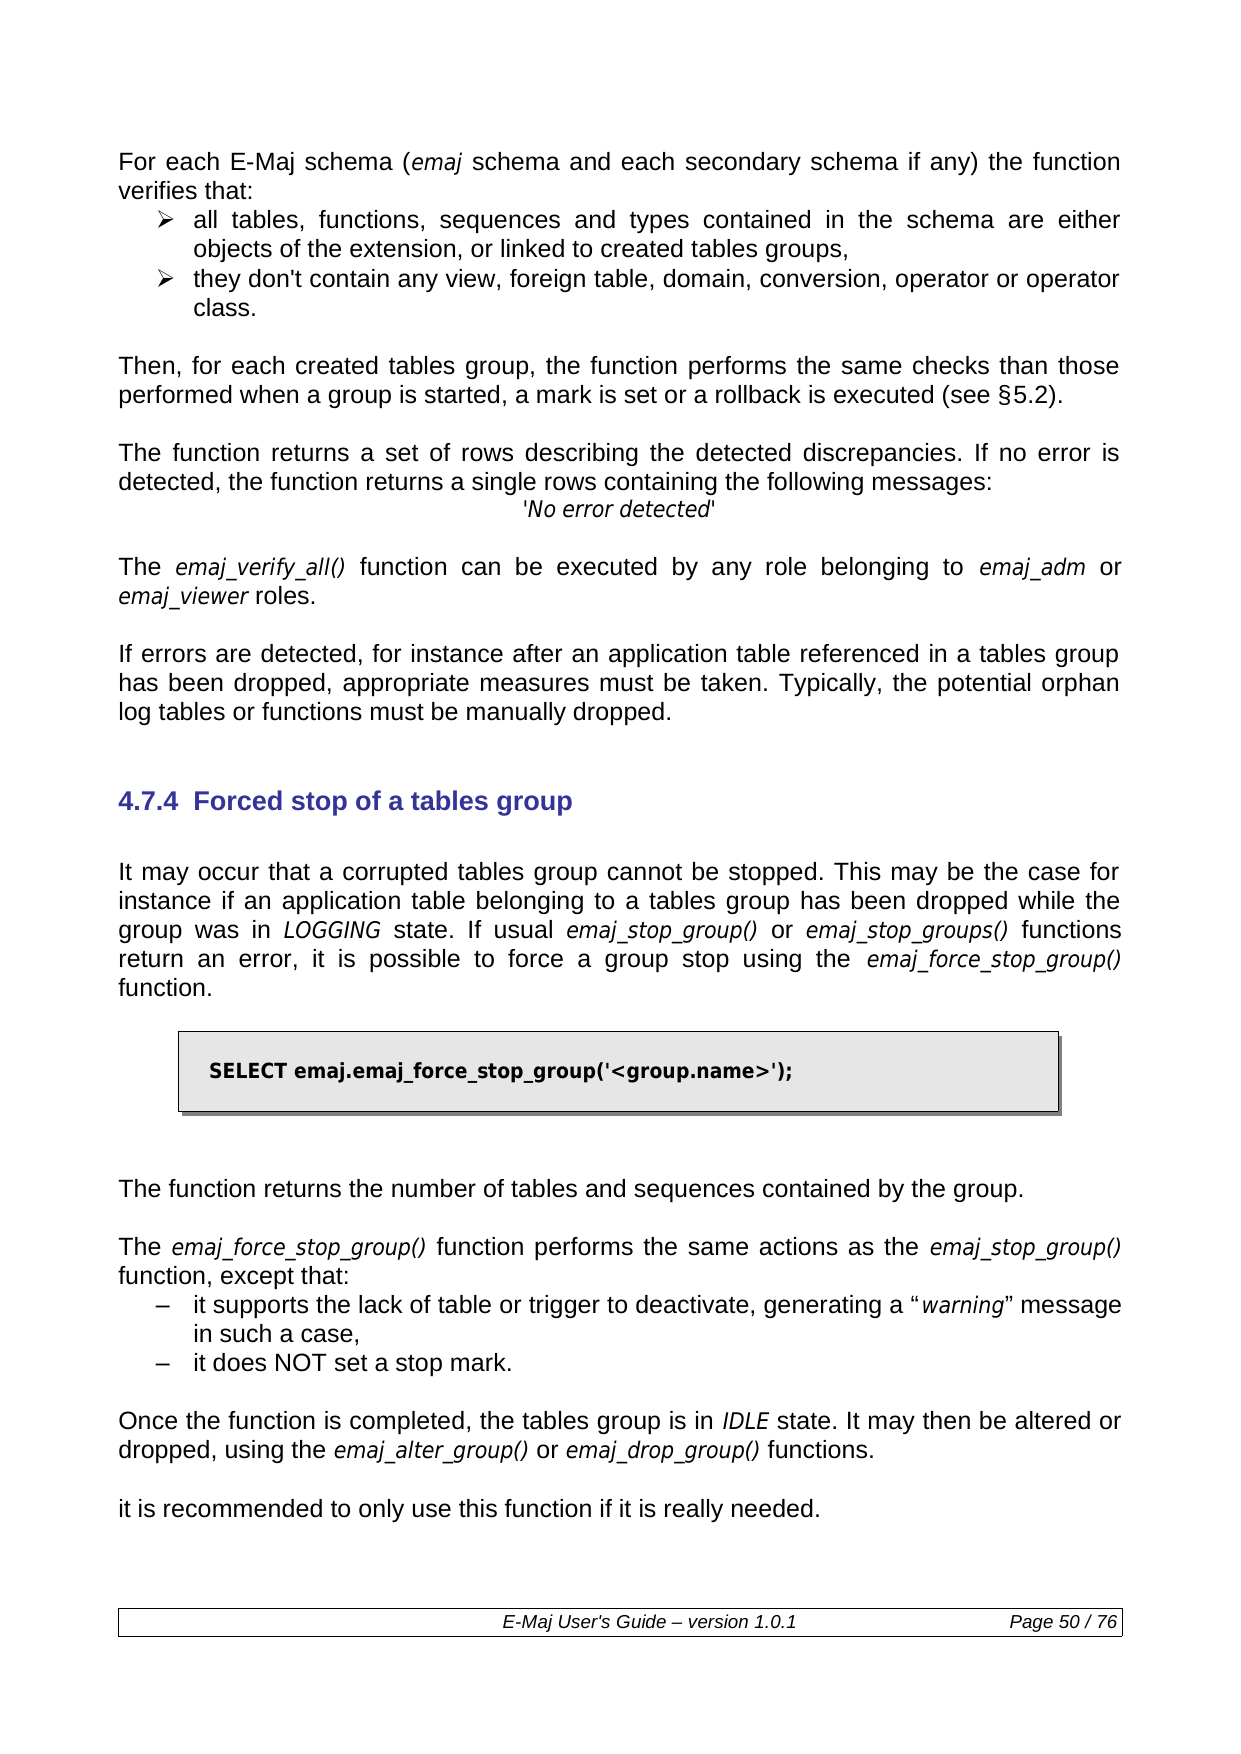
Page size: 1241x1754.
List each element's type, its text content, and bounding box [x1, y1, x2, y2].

text 'No error detected' [118, 496, 1122, 523]
text For each E-Maj schema (emaj schema and each secondary schema if any) the function verifies that: [118, 147, 1122, 205]
list they don't contain any view, foreign table, domain, conversion, operator or operator class. [156, 263, 1122, 322]
text The function returns the number of tables and sequences contained by the group. [118, 1174, 1122, 1203]
list it supports the lack of table or trigger to deactivate, generating a “warning” message in such a case, [156, 1290, 1122, 1348]
list it does NOT set a stop mark. [156, 1348, 1122, 1377]
text The function returns a set of rows describing the detected discrepancies. If no error is detected, the function returns a single rows containing the following messages: [118, 438, 1122, 496]
list all tables, functions, sequences and types contained in the schema are either objects of the extension, or linked to created tables groups, [156, 205, 1122, 263]
text SELECT emaj.emaj_force_stop_group('<group.name>'); [179, 1056, 1058, 1080]
text The emaj_force_stop_group() function performs the same actions as the emaj_stop_group() function, except that: [118, 1232, 1122, 1290]
text Then, for each created tables group, the function performs the same checks than those performed when a group is started, a mark is set or a rollback is executed (see §5.2). [118, 351, 1122, 409]
text Once the function is completed, the tables group is in IDLE state. It may then be altered or dropped, using the emaj_alter_group() or emaj_drop_group() functions. [118, 1406, 1122, 1464]
text If errors are detected, for instance after an application table referenced in a tables group has been dropped, appropriate measures must be taken. Typically, the potential orphan log tables or functions must be manually dropped. [118, 639, 1122, 726]
text The emaj_verify_all() function can be executed by any role belonging to emaj_adm or emaj_viewer roles. [118, 552, 1122, 610]
subtitle Forced stop of a tables group [118, 784, 1122, 816]
text It may occur that a corrupted tables group cannot be stopped. This may be the case for instance if an application table belonging to a tables group has been dropped while the group was in LOGGING state. If usual emaj_stop_group() or emaj_stop_groups() functions return an error, it is possible to force a group stop using the emaj_force_stop_group() function. [118, 857, 1122, 1002]
text it is recommended to only use this function if it is really needed. [118, 1493, 1122, 1522]
